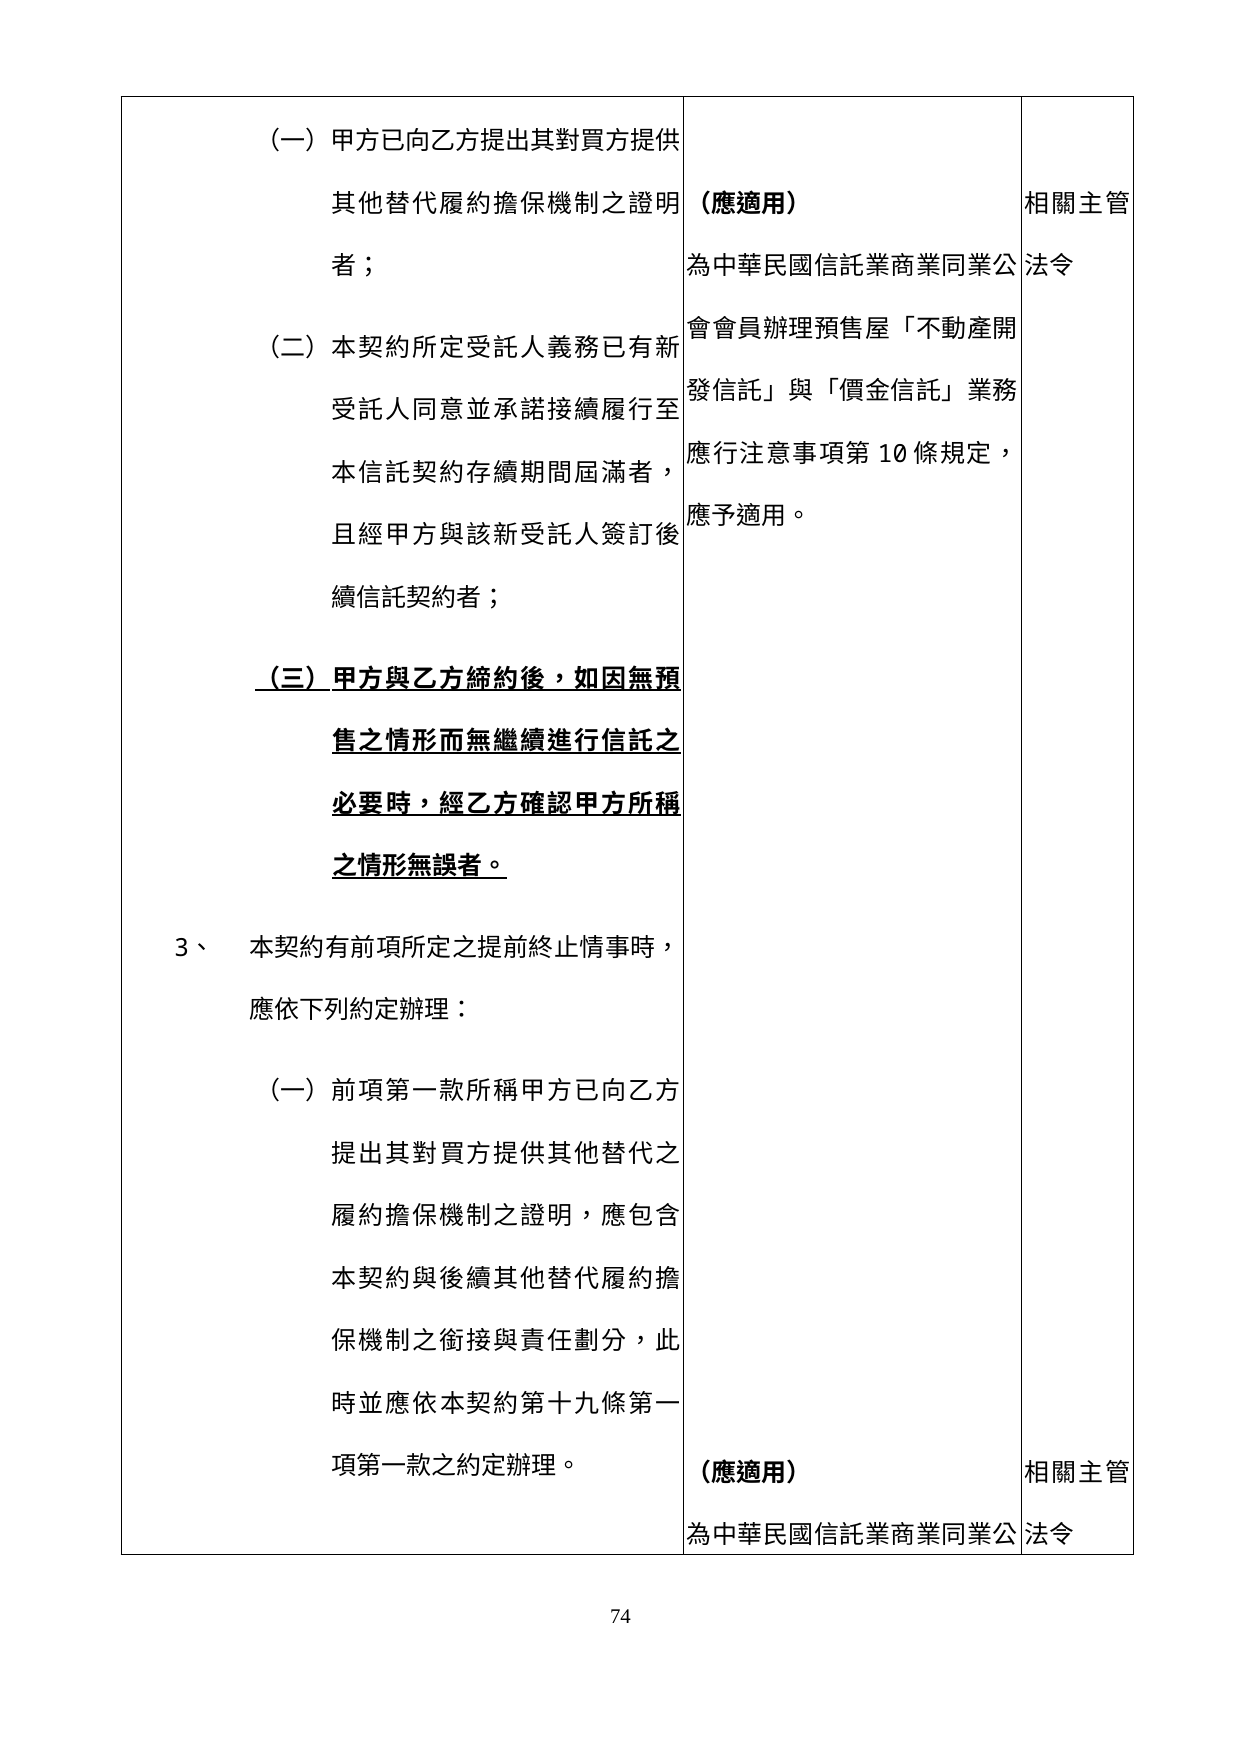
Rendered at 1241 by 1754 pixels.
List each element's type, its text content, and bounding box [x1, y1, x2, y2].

table_cell （應適用） 為中華民國信託業商業同業公會會員辦理預售屋「不動產開發信託」與「價金信託」業務應行注意事項第10條規定，應予適用。 （應適用） 為中華民國信託業商業同業公 [684, 97, 1021, 1553]
table_cell （一）甲方已向乙方提出其對買方提供其他替代履約擔保機制之證明者； （二） 本契約所定受託人義務已有新受託人同意並承諾接續履行至本信託契約存續期間屆滿者，且經甲方與該新受託人簽訂後續信託契約者； （三） 甲方與乙方締約後，如因無預售之情形而無繼續進行信託之必要時，經乙方確認甲方所稱之情形無誤者。 本契約有前項所定之提前終止情事時，應依下列約定辦理： （一） 前項第一款所稱甲方已向乙方提出其對買方提供其他替代之履約擔保機制之證明，應包含本契約與後續其他替代履約擔保機制之銜接與責任劃分，此時並應依本契約第十九條第一項第一款之約定辦理。 [122, 97, 683, 1553]
table_cell 相關主管法令 相關主管法令 [1022, 97, 1133, 1553]
